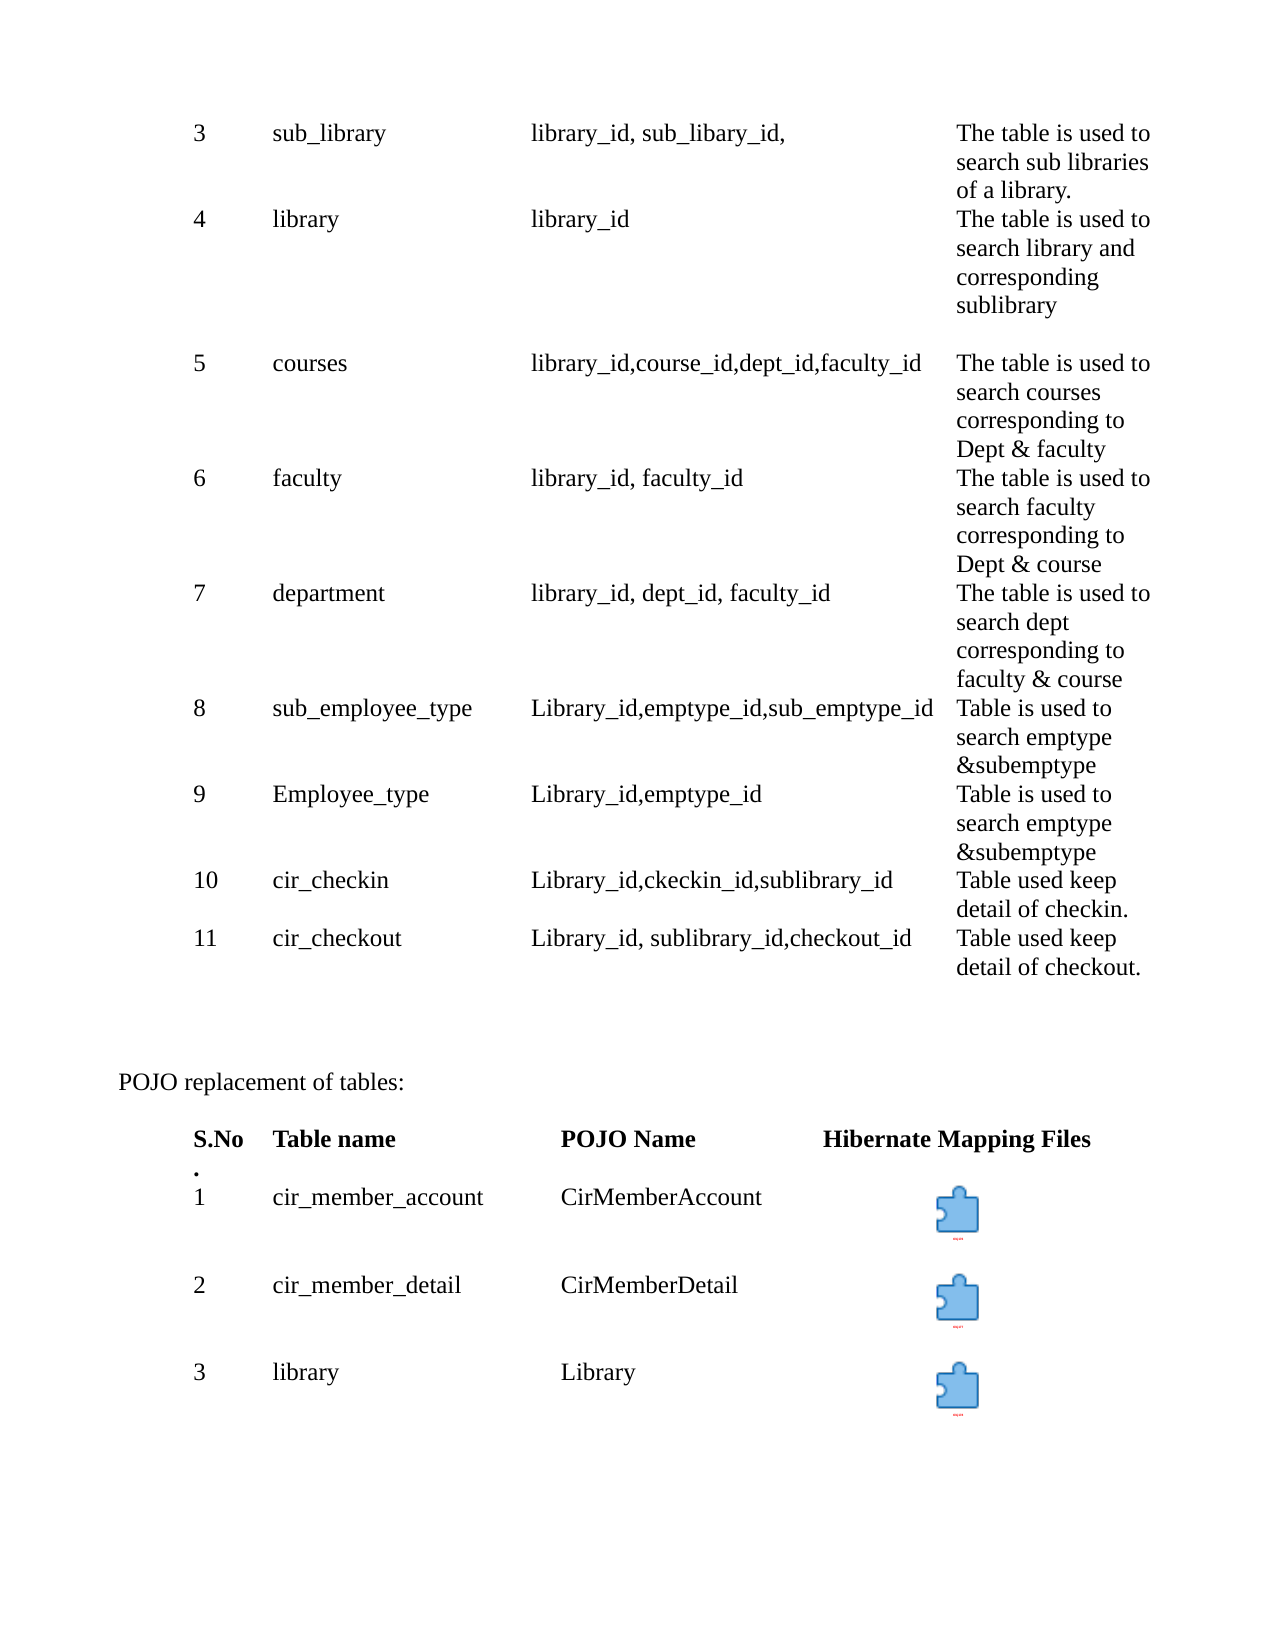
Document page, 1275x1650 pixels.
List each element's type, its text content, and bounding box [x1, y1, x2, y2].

table_cell department [261, 578, 519, 693]
table_header S.No. [182, 1124, 261, 1182]
table_cell [812, 1182, 1104, 1270]
table_cell library_id, faculty_id [520, 463, 945, 578]
table_cell CirMemberDetail [549, 1270, 812, 1357]
table_cell 11 [182, 923, 261, 981]
table_cell 6 [182, 463, 261, 578]
table_cell The table is used to search courses corresponding to Dept & faculty [945, 348, 1168, 463]
table_cell 1 [182, 1182, 261, 1270]
table_cell CirMemberAccount [549, 1182, 812, 1270]
table_cell [261, 319, 519, 348]
table_cell Employee_type [261, 779, 519, 866]
table_cell library [261, 1358, 549, 1445]
table_cell Library_id,emptype_id [520, 779, 945, 866]
table_cell 3 [182, 1358, 261, 1445]
table_cell cir_checkout [261, 923, 519, 981]
table_cell 9 [182, 779, 261, 866]
table_cell Library_id,emptype_id,sub_emptype_id [520, 693, 945, 779]
table_cell [182, 319, 261, 348]
table_cell cir_checkin [261, 866, 519, 923]
table_cell 7 [182, 578, 261, 693]
table_cell [520, 319, 945, 348]
table_cell Table is used to search emptype &subemptype [945, 693, 1168, 779]
table_cell 3 [182, 118, 261, 204]
table_cell The table is used to search sub libraries of a library. [945, 118, 1168, 204]
table_header POJO Name [549, 1124, 812, 1182]
table_cell library_id,course_id,dept_id,faculty_id [520, 348, 945, 463]
table_cell cir_member_account [261, 1182, 549, 1270]
table_cell 10 [182, 866, 261, 923]
table_cell The table is used to search library and corresponding sublibrary [945, 204, 1168, 319]
table_cell courses [261, 348, 519, 463]
table_cell library_id [520, 204, 945, 319]
table_cell Table used keep detail of checkin. [945, 866, 1168, 923]
table_cell [945, 319, 1168, 348]
table_header Table name [261, 1124, 549, 1182]
table_cell Library_id, sublibrary_id,checkout_id [520, 923, 945, 981]
table_cell library_id, dept_id, faculty_id [520, 578, 945, 693]
table_cell 4 [182, 204, 261, 319]
table_cell library [261, 204, 519, 319]
table_cell 8 [182, 693, 261, 779]
table_cell library_id, sub_libary_id, [520, 118, 945, 204]
table_cell sub_employee_type [261, 693, 519, 779]
list POJO replacement of tables: [118, 1067, 1157, 1096]
table_cell The table is used to search dept corresponding to faculty & course [945, 578, 1168, 693]
table_cell 5 [182, 348, 261, 463]
table_cell sub_library [261, 118, 519, 204]
table_cell The table is used to search faculty corresponding to Dept & course [945, 463, 1168, 578]
table_cell cir_member_detail [261, 1270, 549, 1357]
table_cell Table is used to search emptype &subemptype [945, 779, 1168, 866]
table_cell [812, 1358, 1104, 1445]
table_cell [812, 1270, 1104, 1357]
table_cell Library [549, 1358, 812, 1445]
table_header Hibernate Mapping Files [812, 1124, 1104, 1182]
table_cell Table used keep detail of checkout. [945, 923, 1168, 981]
table_cell Library_id,ckeckin_id,sublibrary_id [520, 866, 945, 923]
table_cell faculty [261, 463, 519, 578]
table_cell 2 [182, 1270, 261, 1357]
